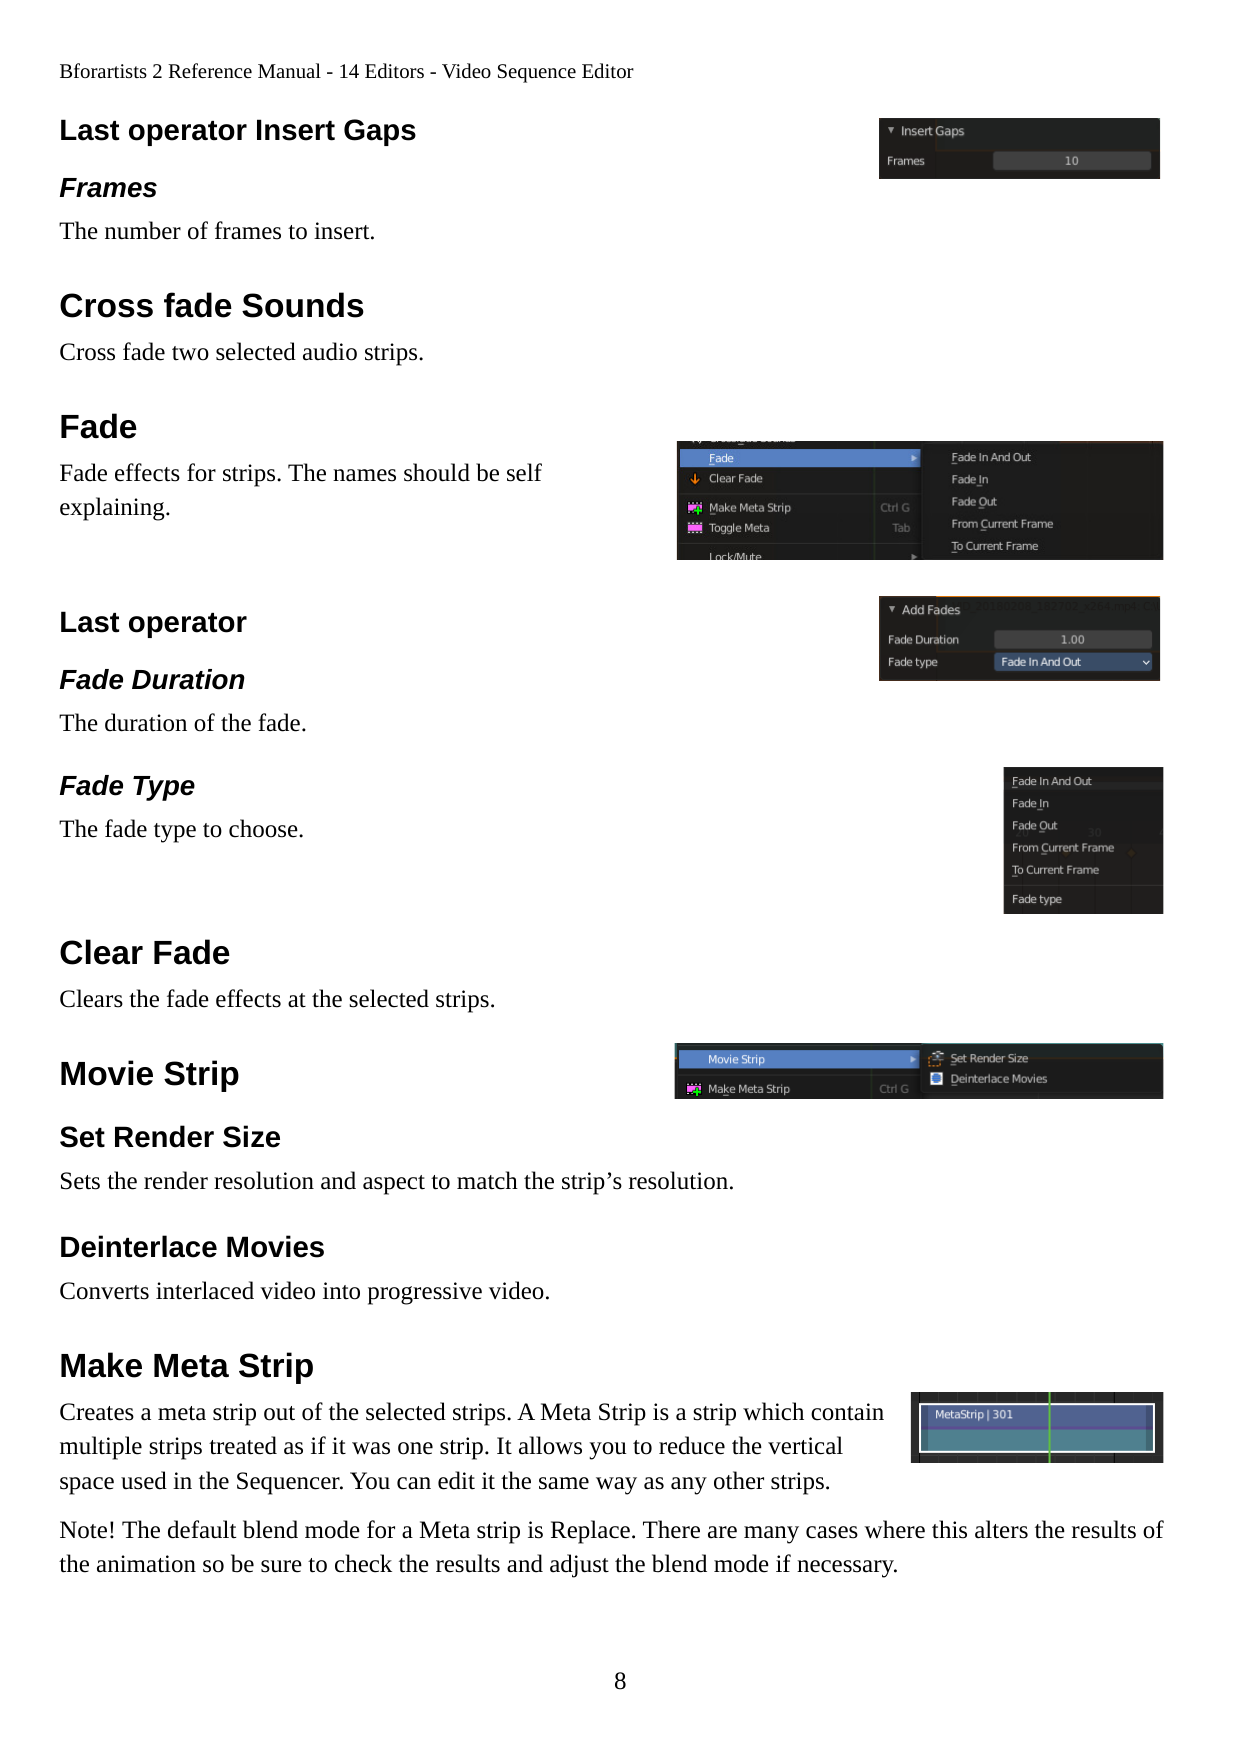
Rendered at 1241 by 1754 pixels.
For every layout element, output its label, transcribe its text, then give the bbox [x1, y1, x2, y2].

text Sets the render resolution and aspect to match the strip’s resolution. [59, 1166, 1181, 1195]
picture [676, 441, 1164, 560]
text The number of frames to insert. [59, 216, 1181, 244]
subtitle Make Meta Strip [59, 1346, 1181, 1384]
subtitle Movie Strip [59, 1054, 674, 1093]
picture [910, 1392, 1164, 1463]
text Note! The default blend mode for a Meta strip is Replace. There are many cases where this alters the results of the animation so be sure to check the results and adjust the blend mode if necessary. [59, 1515, 1181, 1578]
subtitle Set Render Size [59, 1120, 1181, 1153]
subtitle [1164, 770, 1181, 802]
text Creates a meta strip out of the selected strips. A Meta Strip is a strip which contain multiple strips treated as if it was one strip. It allows you to reduce the vertical space used in the Sequencer. You can edit it the same way as any other strips. [59, 1397, 1181, 1495]
subtitle Fade Type [59, 770, 1003, 802]
subtitle Fade [59, 407, 1181, 445]
subtitle [1161, 605, 1181, 639]
subtitle Last operator Insert Gaps [59, 113, 1181, 146]
subtitle Last operator [59, 605, 879, 639]
picture [674, 1043, 1164, 1099]
subtitle Frames [59, 171, 1181, 203]
subtitle [1164, 1054, 1181, 1093]
picture [879, 118, 1161, 179]
picture [879, 596, 1161, 681]
subtitle Cross fade Sounds [59, 286, 1181, 324]
text Clears the fade effects at the selected strips. [59, 984, 1181, 1013]
picture [1003, 767, 1164, 914]
subtitle Deinterlace Movies [59, 1230, 1181, 1263]
text The fade type to choose. [59, 814, 1003, 843]
text Fade effects for strips. The names should be self explaining. [59, 458, 676, 521]
text Converts interlaced video into progressive video. [59, 1276, 1181, 1305]
text The duration of the fade. [59, 708, 1181, 737]
subtitle Clear Fade [59, 933, 1181, 972]
subtitle Fade Duration [59, 664, 1181, 696]
text Cross fade two selected audio strips. [59, 337, 1181, 366]
text [1164, 814, 1181, 843]
